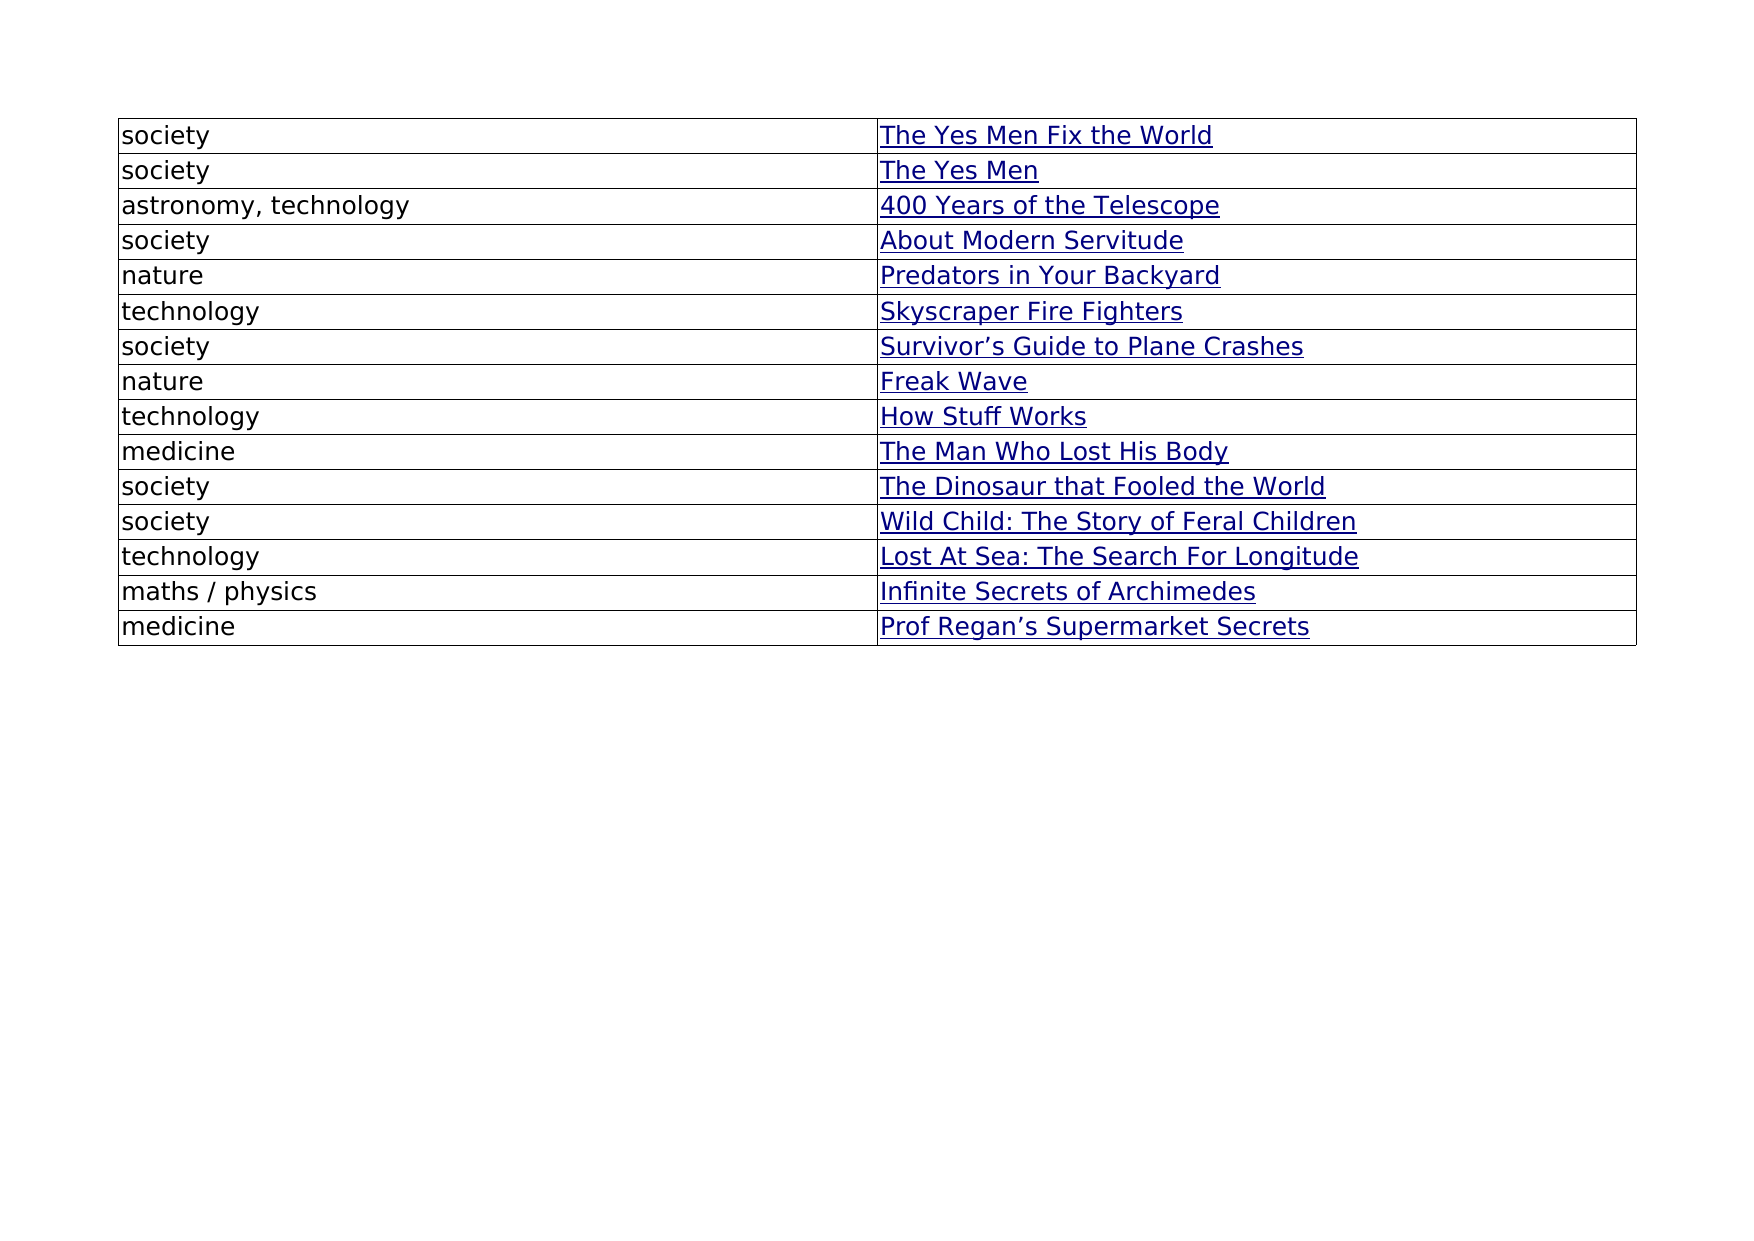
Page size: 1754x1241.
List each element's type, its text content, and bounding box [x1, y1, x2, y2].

table_cell nature [119, 365, 877, 399]
table_cell technology [119, 295, 877, 329]
table_cell society [119, 470, 877, 504]
table_cell Wild Child: The Story of Feral Children [878, 505, 1636, 539]
table_cell medicine [119, 435, 877, 469]
table_cell The Yes Men [878, 154, 1636, 188]
table_cell society [119, 119, 877, 153]
table_cell Survivor’s Guide to Plane Crashes [878, 330, 1636, 364]
table_cell society [119, 330, 877, 364]
table_cell technology [119, 540, 877, 574]
table_cell astronomy, technology [119, 189, 877, 223]
table_cell Skyscraper Fire Fighters [878, 295, 1636, 329]
table_cell The Yes Men Fix the World [878, 119, 1636, 153]
table_cell society [119, 225, 877, 258]
table_cell 400 Years of the Telescope [878, 189, 1636, 223]
table_cell Lost At Sea: The Search For Longitude [878, 540, 1636, 574]
table_cell The Dinosaur that Fooled the World [878, 470, 1636, 504]
table_cell nature [119, 260, 877, 294]
table_cell Infinite Secrets of Archimedes [878, 576, 1636, 609]
table_cell medicine [119, 611, 877, 645]
table_cell technology [119, 400, 877, 434]
table_cell About Modern Servitude [878, 225, 1636, 258]
table_cell The Man Who Lost His Body [878, 435, 1636, 469]
table_cell How Stuff Works [878, 400, 1636, 434]
table_cell Prof Regan’s Supermarket Secrets [878, 611, 1636, 645]
table_cell maths / physics [119, 576, 877, 609]
table_cell society [119, 505, 877, 539]
table_cell Predators in Your Backyard [878, 260, 1636, 294]
table_cell Freak Wave [878, 365, 1636, 399]
table_cell society [119, 154, 877, 188]
